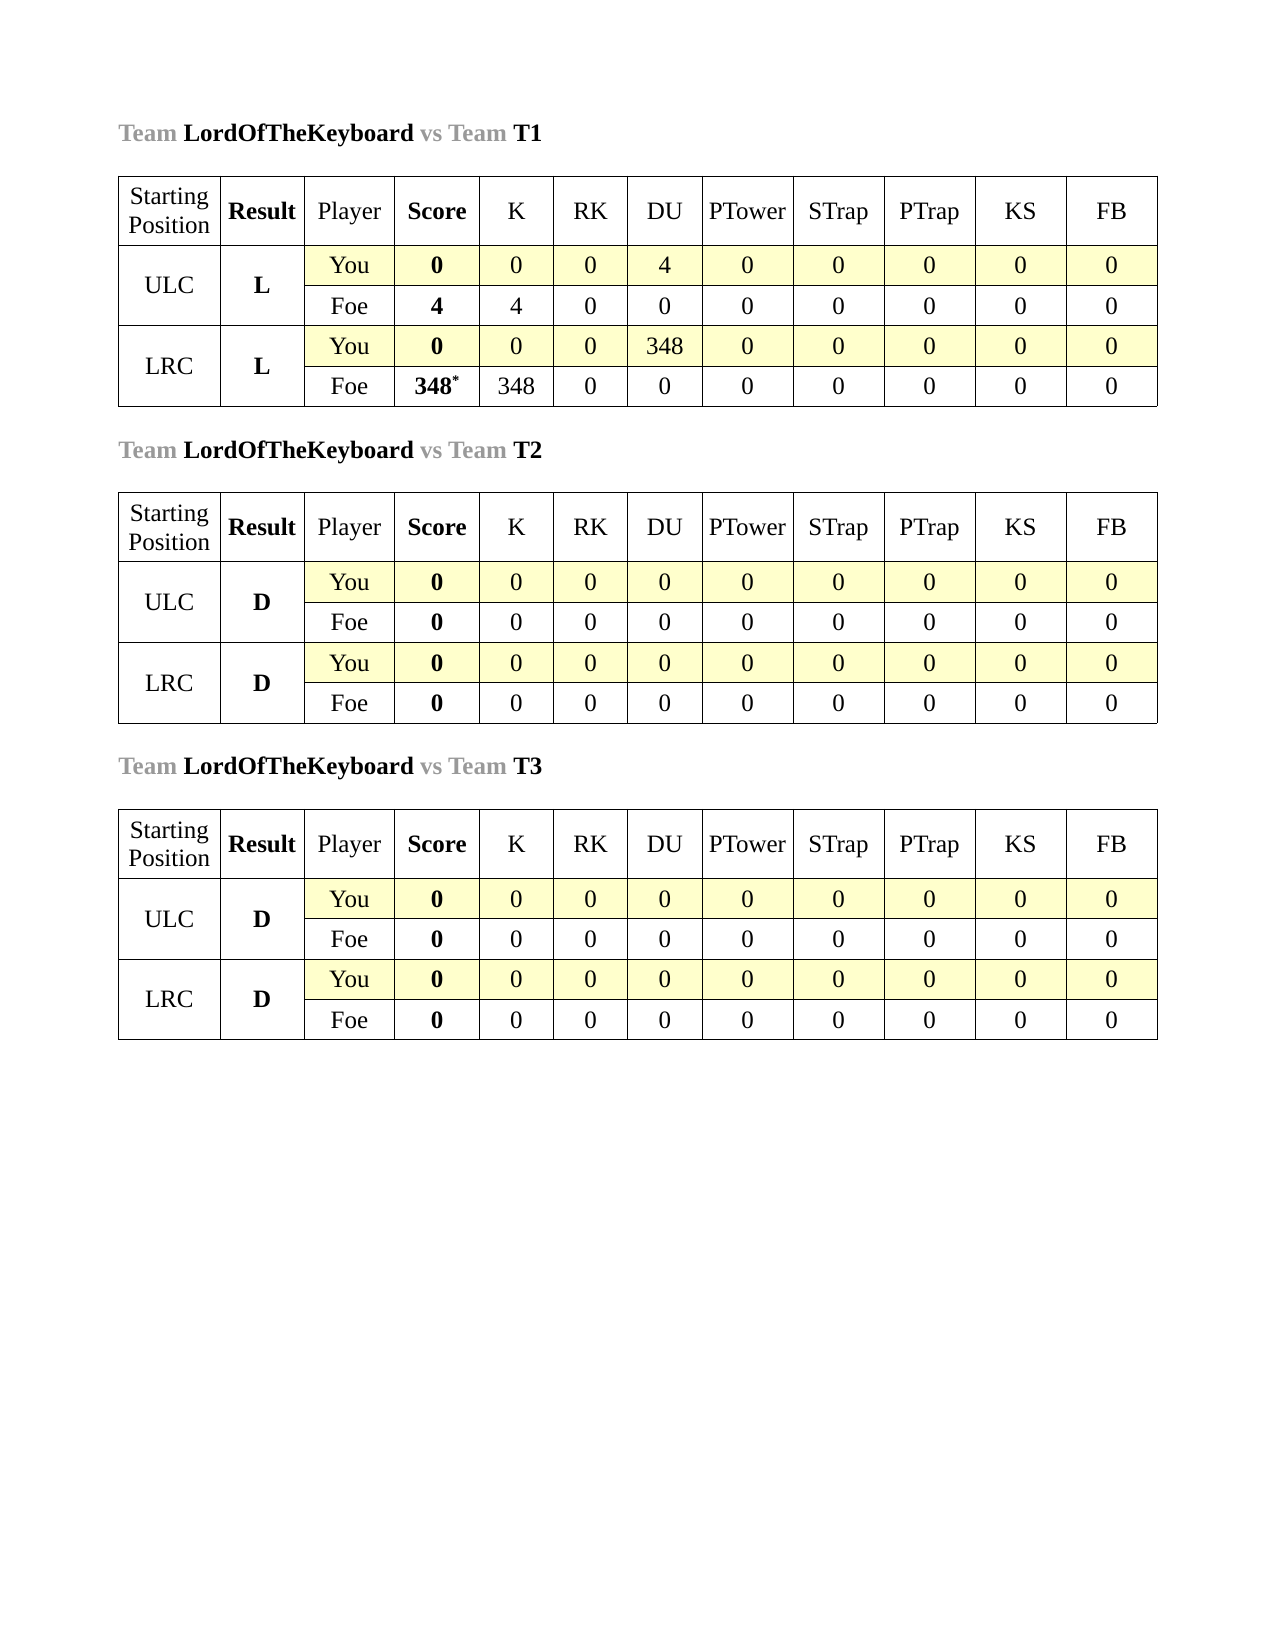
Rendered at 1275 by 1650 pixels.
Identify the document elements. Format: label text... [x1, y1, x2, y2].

text Team LordOfTheKeyboard vs Team T3 [118, 751, 1157, 780]
table_cell 0 [1067, 246, 1157, 285]
table_cell You [305, 326, 394, 366]
table_cell 0 [395, 683, 479, 723]
table_header PTower [703, 177, 793, 245]
table_cell 0 [794, 683, 884, 723]
table_header RK [554, 810, 627, 878]
table_cell 0 [703, 562, 793, 602]
table_header Starting Position [119, 493, 220, 561]
table_cell 0 [703, 683, 793, 723]
table_cell 0 [1067, 326, 1157, 366]
table_cell 4 [395, 286, 479, 325]
table_header Result [221, 810, 304, 878]
table_cell 0 [976, 286, 1066, 325]
table_cell 0 [628, 879, 702, 918]
table_cell 0 [885, 643, 975, 682]
table_cell 0 [976, 562, 1066, 602]
table_header FB [1067, 177, 1157, 245]
table_cell 0 [794, 246, 884, 285]
table_cell 0 [976, 367, 1066, 406]
table_cell 0 [794, 1000, 884, 1039]
table_cell D [221, 960, 304, 1039]
table_cell 0 [480, 879, 553, 918]
table_header K [480, 493, 553, 561]
table_header RK [554, 493, 627, 561]
table_cell 4 [480, 286, 553, 325]
table_header KS [976, 177, 1066, 245]
table_cell L [221, 246, 304, 325]
table_cell 0 [703, 367, 793, 406]
table_cell 0 [885, 879, 975, 918]
table_cell 0 [1067, 683, 1157, 723]
table_cell 0 [794, 562, 884, 602]
table_cell 0 [794, 286, 884, 325]
table_cell 0 [554, 960, 627, 999]
table_cell Foe [305, 603, 394, 642]
table_cell 0 [885, 1000, 975, 1039]
table_header Result [221, 493, 304, 561]
table_header Score [395, 810, 479, 878]
table_header PTrap [885, 810, 975, 878]
table_header STrap [794, 493, 884, 561]
table_cell 0 [976, 1000, 1066, 1039]
table_cell 0 [628, 603, 702, 642]
table_cell 0 [554, 562, 627, 602]
table_cell 0 [628, 643, 702, 682]
table_header K [480, 177, 553, 245]
table_cell 0 [628, 919, 702, 959]
table_cell Foe [305, 683, 394, 723]
table_cell Foe [305, 1000, 394, 1039]
table_cell 0 [885, 326, 975, 366]
table_header STrap [794, 177, 884, 245]
table_cell 0 [1067, 879, 1157, 918]
table_cell 0 [1067, 643, 1157, 682]
text Team LordOfTheKeyboard vs Team T2 [118, 435, 1157, 463]
table_cell 0 [976, 683, 1066, 723]
table_cell 0 [703, 246, 793, 285]
table_cell 0 [395, 246, 479, 285]
table_cell 0 [395, 643, 479, 682]
table_cell You [305, 960, 394, 999]
table_cell 0 [554, 246, 627, 285]
table_cell 0 [885, 562, 975, 602]
table_header Player [305, 493, 394, 561]
table_cell 0 [885, 603, 975, 642]
table_cell LRC [119, 643, 220, 723]
table_cell 0 [480, 683, 553, 723]
table_header DU [628, 177, 702, 245]
table_cell LRC [119, 326, 220, 406]
table_cell Foe [305, 286, 394, 325]
table_cell 0 [395, 603, 479, 642]
table_header PTrap [885, 493, 975, 561]
table_cell 0 [628, 960, 702, 999]
table_cell 0 [395, 326, 479, 366]
table_cell 0 [794, 879, 884, 918]
table_cell 0 [554, 326, 627, 366]
table_cell Foe [305, 919, 394, 959]
table_cell 0 [1067, 286, 1157, 325]
table_cell 0 [794, 960, 884, 999]
table_cell 0 [628, 562, 702, 602]
table_cell 0 [1067, 367, 1157, 406]
table_cell 0 [976, 326, 1066, 366]
table_cell 0 [480, 643, 553, 682]
table_cell 0 [794, 919, 884, 959]
table_cell 0 [480, 919, 553, 959]
table_header RK [554, 177, 627, 245]
table_cell L [221, 326, 304, 406]
table_header Starting Position [119, 177, 220, 245]
table_cell ULC [119, 562, 220, 642]
table_cell 0 [554, 683, 627, 723]
table_cell 0 [395, 562, 479, 602]
table_cell 0 [885, 286, 975, 325]
table_cell 0 [554, 1000, 627, 1039]
table_header DU [628, 493, 702, 561]
table_cell ULC [119, 246, 220, 325]
table_cell 0 [554, 603, 627, 642]
table_cell You [305, 879, 394, 918]
table_cell 0 [554, 919, 627, 959]
table_cell 0 [976, 643, 1066, 682]
table_cell 0 [703, 1000, 793, 1039]
table_cell 0 [628, 286, 702, 325]
table_cell 0 [480, 326, 553, 366]
table_cell 0 [794, 603, 884, 642]
table_cell 0 [1067, 1000, 1157, 1039]
table_cell D [221, 879, 304, 959]
table_cell 348 [480, 367, 553, 406]
table_header KS [976, 810, 1066, 878]
table_cell 0 [395, 1000, 479, 1039]
table_cell 0 [395, 919, 479, 959]
table_cell 0 [703, 643, 793, 682]
table_cell 0 [976, 960, 1066, 999]
table_header DU [628, 810, 702, 878]
table_cell 0 [480, 246, 553, 285]
table_cell 0 [554, 367, 627, 406]
table_header FB [1067, 810, 1157, 878]
table_header K [480, 810, 553, 878]
table_cell ULC [119, 879, 220, 959]
table_cell 0 [703, 960, 793, 999]
table_header PTower [703, 493, 793, 561]
table_header PTrap [885, 177, 975, 245]
table_cell 0 [395, 960, 479, 999]
table_cell You [305, 246, 394, 285]
table_cell 0 [480, 960, 553, 999]
table_cell 0 [1067, 603, 1157, 642]
table_cell 0 [794, 367, 884, 406]
table_cell 0 [976, 879, 1066, 918]
table_header Starting Position [119, 810, 220, 878]
table_header KS [976, 493, 1066, 561]
table_cell 0 [976, 919, 1066, 959]
table_cell 0 [885, 683, 975, 723]
table_cell 0 [976, 603, 1066, 642]
table_cell You [305, 562, 394, 602]
table_cell 0 [1067, 919, 1157, 959]
table_cell 0 [480, 1000, 553, 1039]
table_header STrap [794, 810, 884, 878]
table_cell 0 [1067, 960, 1157, 999]
table_cell LRC [119, 960, 220, 1039]
table_header Result [221, 177, 304, 245]
table_cell 0 [703, 603, 793, 642]
table_cell 0 [703, 326, 793, 366]
table_cell 0 [885, 919, 975, 959]
table_cell 0 [628, 1000, 702, 1039]
table_cell 0 [554, 286, 627, 325]
table_header PTower [703, 810, 793, 878]
table_header FB [1067, 493, 1157, 561]
table_cell D [221, 643, 304, 723]
table_cell 0 [480, 562, 553, 602]
table_header Player [305, 810, 394, 878]
table_header Score [395, 493, 479, 561]
table_cell 0 [554, 643, 627, 682]
table_cell 0 [554, 879, 627, 918]
table_cell 4 [628, 246, 702, 285]
table_cell 0 [885, 960, 975, 999]
table_cell 0 [1067, 562, 1157, 602]
table_cell You [305, 643, 394, 682]
table_cell 0 [794, 643, 884, 682]
table_cell 0 [395, 879, 479, 918]
table_cell 0 [703, 879, 793, 918]
table_cell 0 [885, 246, 975, 285]
table_cell 0 [703, 919, 793, 959]
table_cell Foe [305, 367, 394, 406]
table_cell 0 [794, 326, 884, 366]
table_cell 0 [976, 246, 1066, 285]
table_cell 0 [628, 367, 702, 406]
table_cell 0 [703, 286, 793, 325]
table_cell 0 [480, 603, 553, 642]
table_cell 0 [628, 683, 702, 723]
table_cell 348* [395, 367, 479, 406]
table_header Player [305, 177, 394, 245]
table_cell D [221, 562, 304, 642]
table_header Score [395, 177, 479, 245]
text Team LordOfTheKeyboard vs Team T1 [118, 118, 1157, 147]
table_cell 348 [628, 326, 702, 366]
table_cell 0 [885, 367, 975, 406]
